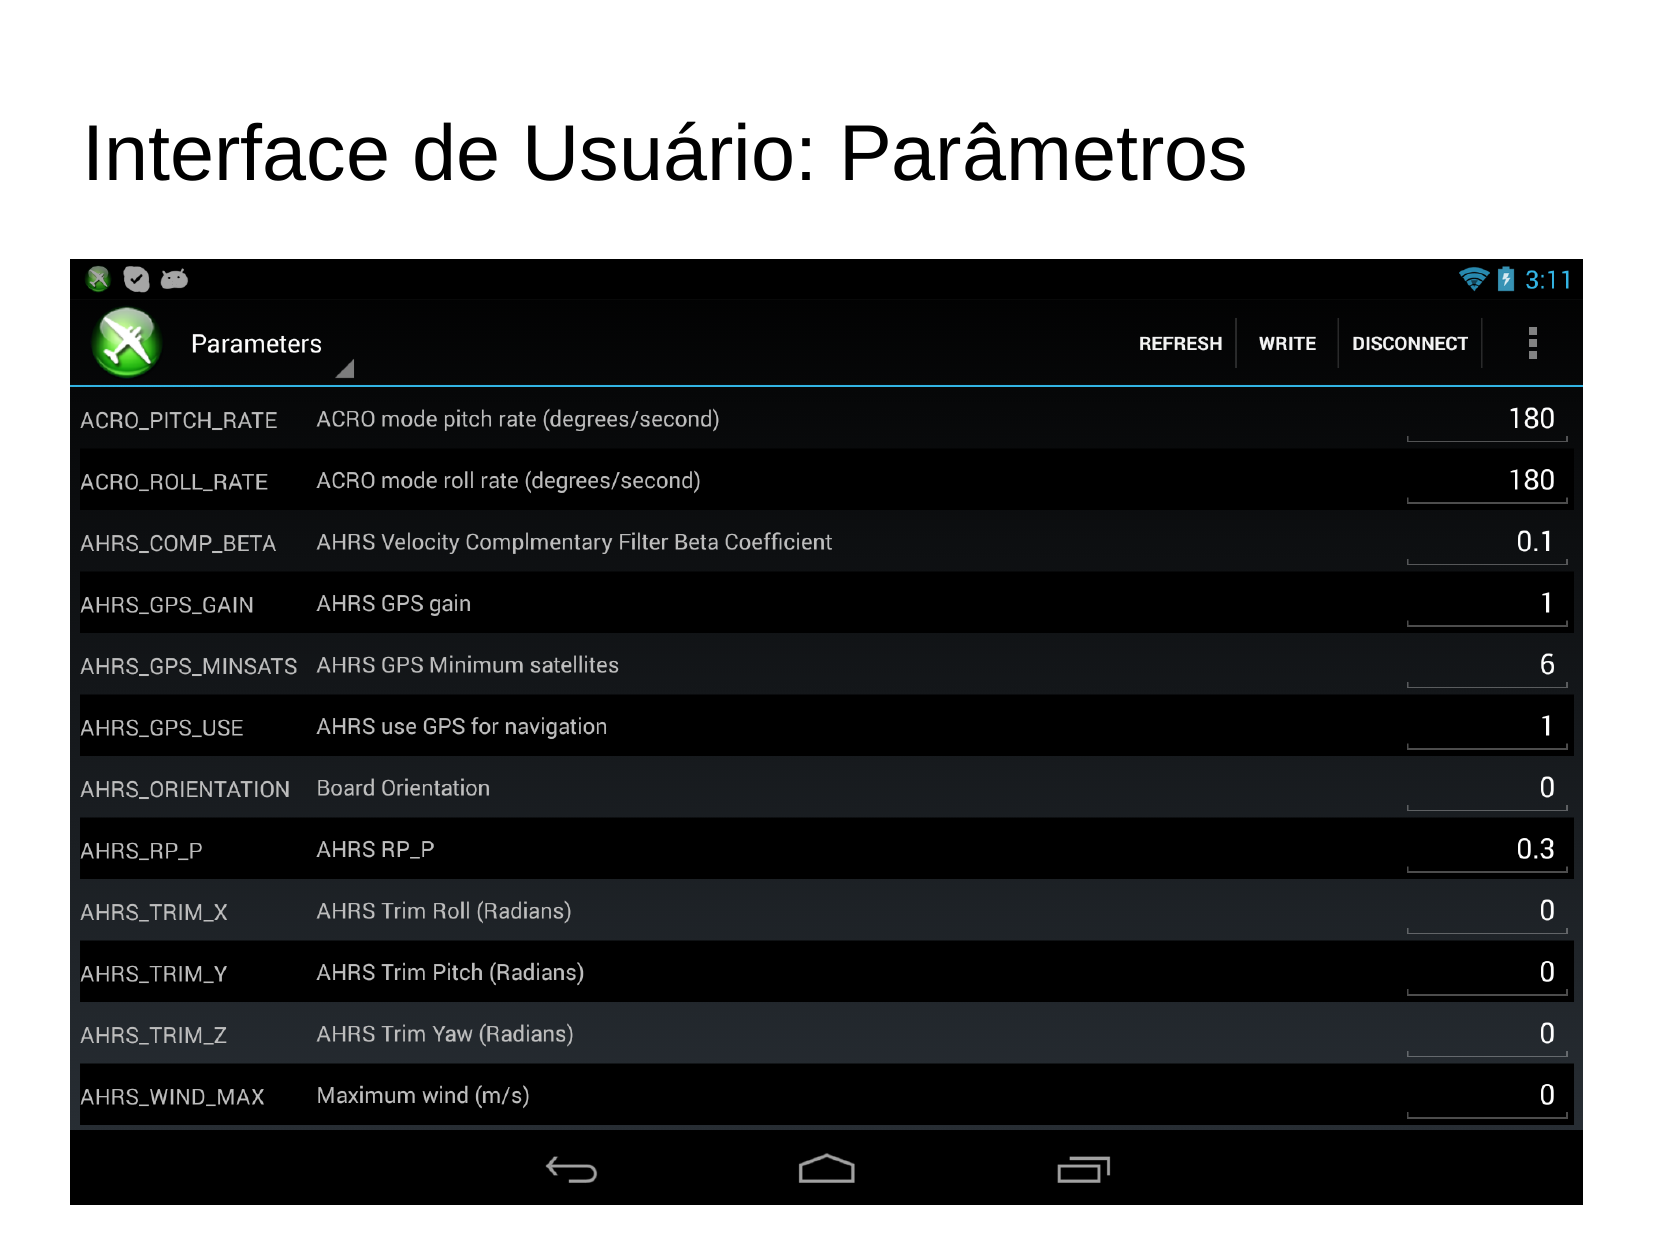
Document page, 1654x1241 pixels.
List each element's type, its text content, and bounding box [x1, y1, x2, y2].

picture [70, 259, 1583, 1205]
title Interface de Usuário: Parâmetros [82, 49, 1571, 257]
